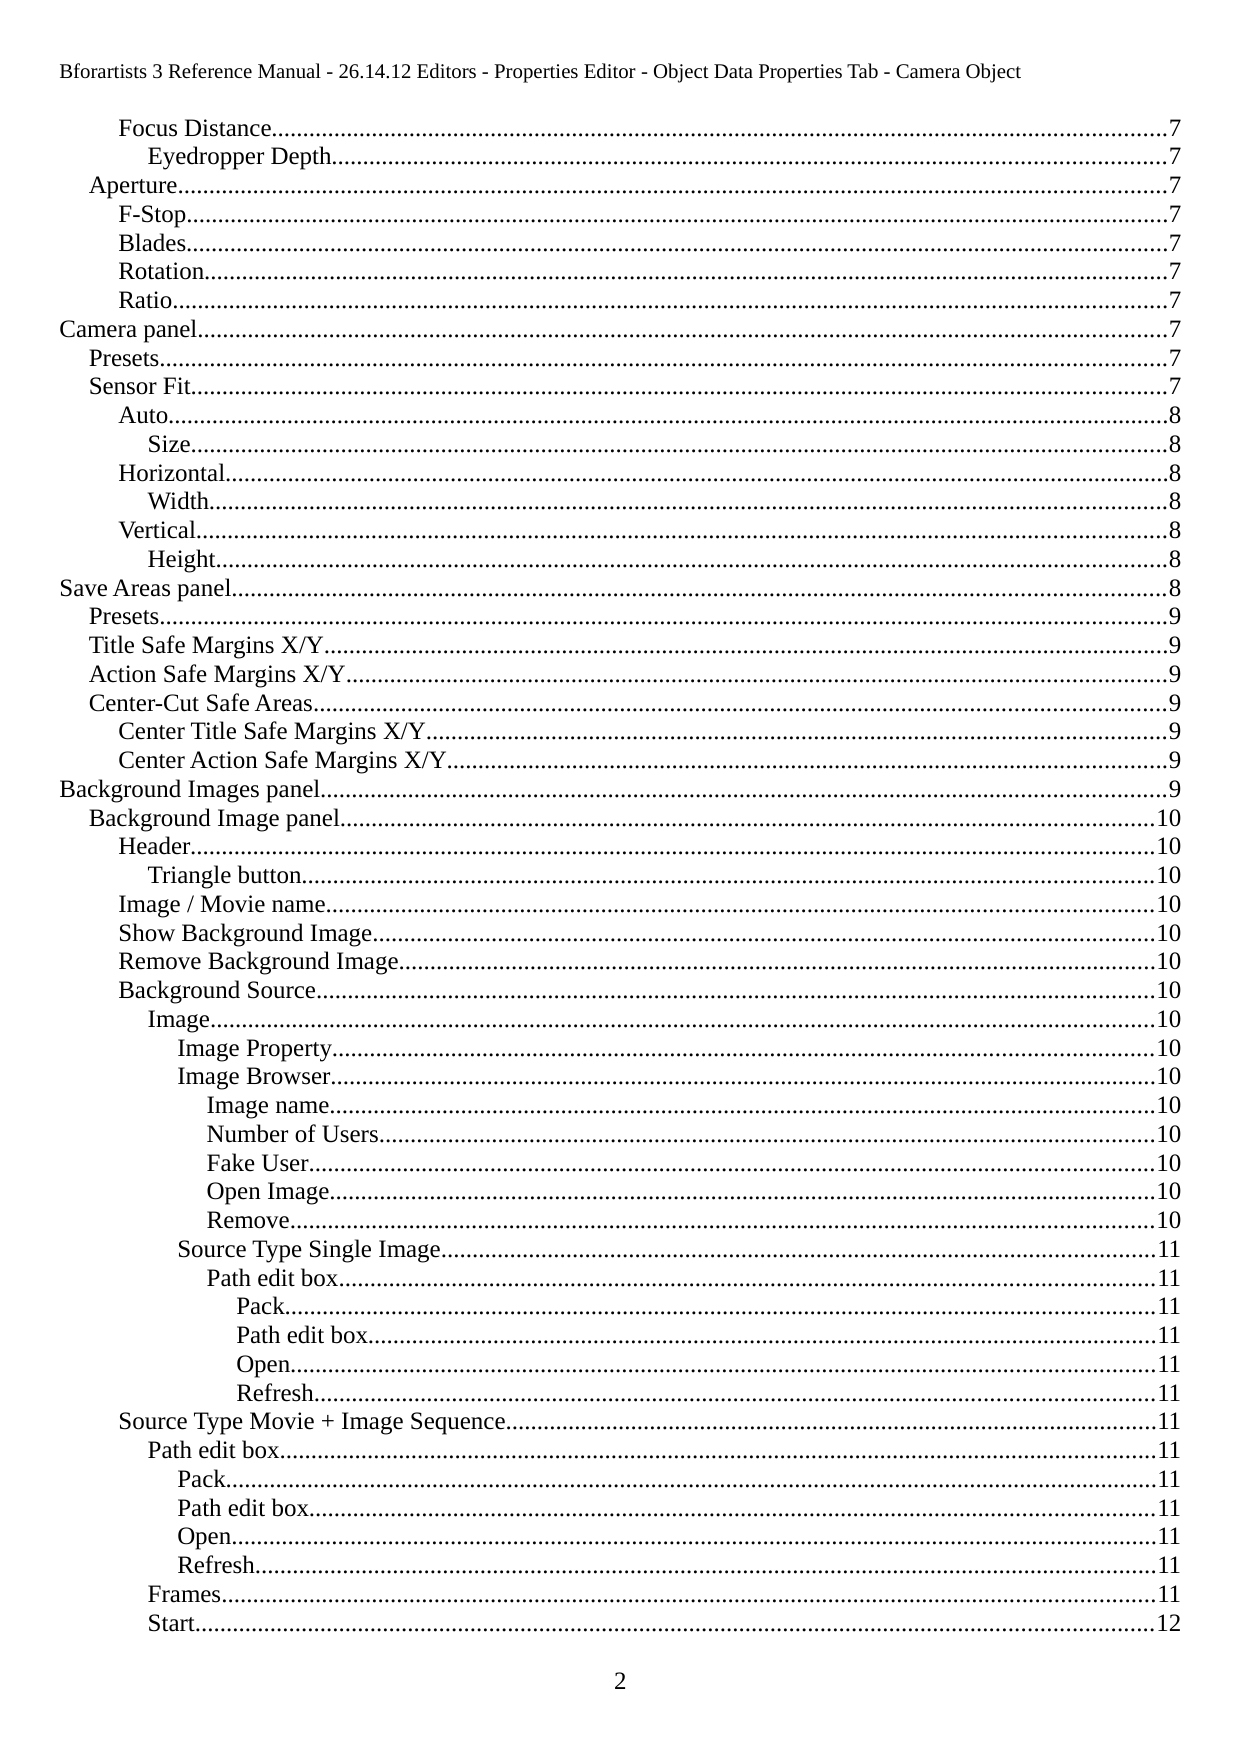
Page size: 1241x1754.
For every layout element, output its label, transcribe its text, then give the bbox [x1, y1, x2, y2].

text Path edit box 11 [236, 1320, 1181, 1349]
text Center-Cut Safe Areas 9 [88, 688, 1181, 716]
text Refresh 11 [236, 1378, 1181, 1406]
text F-Stop 7 [118, 199, 1181, 228]
text Path edit box 11 [177, 1493, 1181, 1521]
text Remove 10 [206, 1205, 1181, 1234]
text Ratio 7 [118, 285, 1181, 314]
text Remove Background Image 10 [118, 946, 1181, 975]
text Rotation 7 [118, 256, 1181, 285]
text Background Source 10 [118, 975, 1181, 1004]
text Image name 10 [206, 1090, 1181, 1119]
text Center Action Safe Margins X/Y 9 [118, 745, 1181, 774]
text Header 10 [118, 831, 1181, 860]
text Source Type Movie + Image Sequence 11 [118, 1406, 1181, 1435]
text Background Images panel 9 [59, 774, 1181, 803]
text Pack 11 [177, 1464, 1181, 1493]
text Title Safe Margins X/Y 9 [88, 630, 1181, 659]
text Vertical 8 [118, 515, 1181, 544]
text Pack 11 [236, 1291, 1181, 1320]
text Presets 9 [88, 601, 1181, 630]
text Width 8 [147, 486, 1181, 515]
text Image Browser 10 [177, 1061, 1181, 1090]
text Image 10 [147, 1004, 1181, 1033]
text Fake User 10 [206, 1148, 1181, 1176]
text Focus Distance 7 [118, 113, 1181, 141]
text Blades 7 [118, 228, 1181, 256]
text Start 12 [147, 1608, 1181, 1636]
text Save Areas panel 8 [59, 573, 1181, 601]
text Center Title Safe Margins X/Y 9 [118, 716, 1181, 745]
text Horizontal 8 [118, 458, 1181, 486]
text Presets 7 [88, 343, 1181, 371]
text Refresh 11 [177, 1550, 1181, 1579]
text Eyedropper Depth 7 [147, 141, 1181, 170]
text Background Image panel 10 [88, 803, 1181, 831]
text Sensor Fit 7 [88, 371, 1181, 400]
text Path edit box 11 [206, 1263, 1181, 1291]
text Triangle button 10 [147, 860, 1181, 889]
text Path edit box 11 [147, 1435, 1181, 1464]
text Image / Movie name 10 [118, 889, 1181, 918]
text Size 8 [147, 429, 1181, 458]
text Number of Users 10 [206, 1119, 1181, 1148]
text Camera panel 7 [59, 314, 1181, 343]
text Source Type Single Image 11 [177, 1234, 1181, 1263]
text Open 11 [236, 1349, 1181, 1378]
text Auto 8 [118, 400, 1181, 429]
text Open Image 10 [206, 1176, 1181, 1205]
text Aperture 7 [88, 170, 1181, 199]
text Height 8 [147, 544, 1181, 573]
text Frames 11 [147, 1579, 1181, 1608]
text Show Background Image 10 [118, 918, 1181, 946]
text Image Property 10 [177, 1033, 1181, 1061]
text Action Safe Margins X/Y 9 [88, 659, 1181, 688]
text Open 11 [177, 1521, 1181, 1550]
